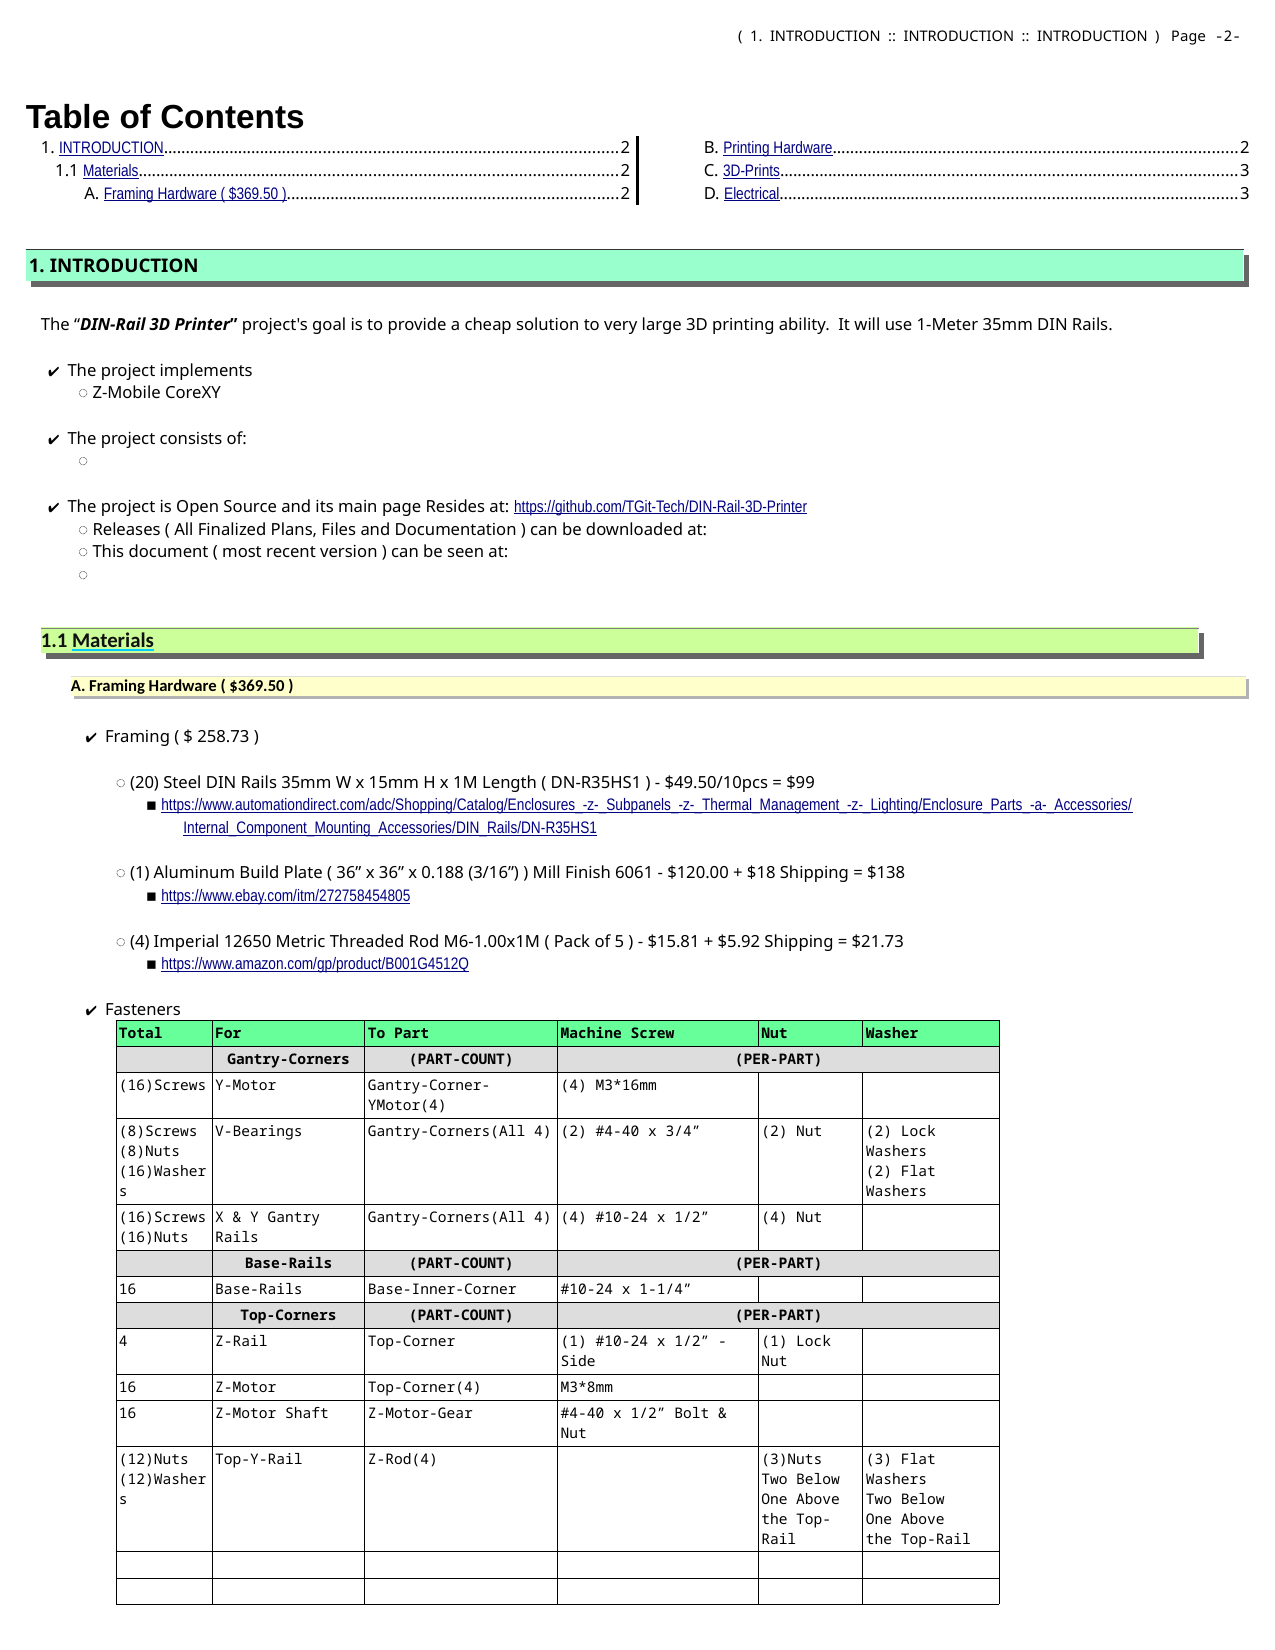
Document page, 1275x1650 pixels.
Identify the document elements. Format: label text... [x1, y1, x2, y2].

table_header Total [117, 1021, 212, 1046]
list This document ( most recent version ) can be seen at: [78, 540, 1249, 563]
table_cell [558, 1552, 758, 1577]
table_cell (4) Nut [759, 1205, 862, 1250]
table_cell [863, 1401, 999, 1446]
table_cell [759, 1073, 862, 1118]
table_cell [863, 1073, 999, 1118]
list https://www.automationdirect.com/adc/Shopping/Catalog/Enclosures_-z-_Subpanels_-z-_Thermal_Management_-z-_Lighting/Enclosure_Parts_-a-_Accessories/Internal_Component_Mounting_Accessories/DIN_Rails/DN-R35HS1 [146, 793, 1249, 838]
table_cell (2) #4-40 x 3/4” [558, 1119, 758, 1204]
table_cell (PART-COUNT) [365, 1047, 557, 1072]
text 1.1 Materials 2 [55, 159, 630, 181]
table_cell [863, 1277, 999, 1302]
table_header Machine Screw [558, 1021, 758, 1046]
table_cell Gantry-Corners [213, 1047, 364, 1072]
table_cell Top-Y-Rail [213, 1447, 364, 1551]
table_cell (PER-PART) [558, 1047, 999, 1072]
table_cell [117, 1251, 212, 1276]
table_cell (PER-PART) [558, 1251, 999, 1276]
table_cell (2) Nut [759, 1119, 862, 1204]
table_cell Base-Rails [213, 1277, 364, 1302]
text D. Electrical 3 [688, 181, 1249, 204]
table_cell (16)Screws (16)Nuts [117, 1205, 212, 1250]
table_cell [117, 1579, 212, 1603]
table_cell Z-Motor-Gear [365, 1401, 557, 1446]
table_cell [365, 1579, 557, 1603]
table_cell Z-Rail [213, 1329, 364, 1374]
table_cell #4-40 x 1/2” Bolt & Nut [558, 1401, 758, 1446]
table_header For [213, 1021, 364, 1046]
table_cell [863, 1205, 999, 1250]
table_cell (PART-COUNT) [365, 1303, 557, 1328]
table_cell Gantry-Corners(All 4) [365, 1119, 557, 1204]
table_cell [759, 1579, 862, 1603]
table_cell (3)Nuts Two Below One Above the Top-Rail [759, 1447, 862, 1551]
table_cell 16 [117, 1401, 212, 1446]
text B. Printing Hardware 2 [688, 136, 1249, 159]
table_cell [558, 1447, 758, 1551]
table_cell (3) Flat Washers Two Below One Above the Top-Rail [863, 1447, 999, 1551]
list (1) Aluminum Build Plate ( 36” x 36” x 0.188 (3/16”) ) Mill Finish 6061 - $120.00 + $18 Shipping = $138 [116, 861, 1249, 884]
subtitle INTRODUCTION [26, 250, 1243, 281]
table_cell 16 [117, 1375, 212, 1400]
table_cell (PART-COUNT) [365, 1251, 557, 1276]
table_cell (8)Screws (8)Nuts (16)Washers [117, 1119, 212, 1204]
list Z-Mobile CoreXY [78, 381, 1249, 404]
table_cell [558, 1579, 758, 1603]
table_cell Z-Motor [213, 1375, 364, 1400]
text C. 3D-Prints 3 [688, 159, 1249, 181]
list https://www.amazon.com/gp/product/B001G4512Q [146, 952, 1249, 974]
table_cell (1) #10-24 x 1/2” - Side [558, 1329, 758, 1374]
table_cell (1) Lock Nut [759, 1329, 862, 1374]
table_cell (PER-PART) [558, 1303, 999, 1328]
table_cell X & Y Gantry Rails [213, 1205, 364, 1250]
text 1. INTRODUCTION 2 [41, 136, 630, 159]
table_cell Top-Corners [213, 1303, 364, 1328]
list https://www.ebay.com/itm/272758454805 [146, 884, 1249, 906]
list Releases ( All Finalized Plans, Files and Documentation ) can be downloaded at: [78, 517, 1249, 540]
table_cell [863, 1375, 999, 1400]
table_cell (2) Lock Washers (2) Flat Washers [863, 1119, 999, 1204]
table_cell [213, 1552, 364, 1577]
text A. Framing Hardware ( $369.50 ) 2 [69, 181, 630, 204]
table_cell (12)Nuts (12)Washers [117, 1447, 212, 1551]
table_cell Y-Motor [213, 1073, 364, 1118]
table_cell Gantry-Corner-YMotor(4) [365, 1073, 557, 1118]
table_cell #10-24 x 1-1/4” [558, 1277, 758, 1302]
table_cell 16 [117, 1277, 212, 1302]
table_cell Base-Inner-Corner [365, 1277, 557, 1302]
table_cell [117, 1047, 212, 1072]
table_header Washer [863, 1021, 999, 1046]
list (4) Imperial 12650 Metric Threaded Rod M6-1.00x1M ( Pack of 5 ) - $15.81 + $5.92 Shipping = $21.73 [116, 929, 1249, 952]
list The project implements [48, 358, 1249, 381]
table_cell M3*8mm [558, 1375, 758, 1400]
subtitle Framing Hardware ( $369.50 ) [71, 677, 1246, 696]
table_cell [863, 1329, 999, 1374]
list Fasteners [86, 997, 1249, 1020]
table_cell Base-Rails [213, 1251, 364, 1276]
table_cell 4 [117, 1329, 212, 1374]
table_cell Z-Motor Shaft [213, 1401, 364, 1446]
table_cell [759, 1552, 862, 1577]
table_cell [759, 1401, 862, 1446]
table_header To Part [365, 1021, 557, 1046]
table_cell [117, 1303, 212, 1328]
table_cell Top-Corner(4) [365, 1375, 557, 1400]
table_cell V-Bearings [213, 1119, 364, 1204]
table_cell Top-Corner [365, 1329, 557, 1374]
table_cell (4) M3*16mm [558, 1073, 758, 1118]
subtitle Materials [41, 629, 1198, 653]
table_cell (4) #10-24 x 1/2” [558, 1205, 758, 1250]
list The project is Open Source and its main page Resides at: https://github.com/TGit-Tech/DIN-Rail-3D-Printer [48, 494, 1249, 517]
table_cell [365, 1552, 557, 1577]
table_header Nut [759, 1021, 862, 1046]
table_cell Z-Rod(4) [365, 1447, 557, 1551]
subtitle Table of Contents [26, 98, 1249, 136]
table_cell [863, 1579, 999, 1603]
text The “DIN-Rail 3D Printer” project's goal is to provide a cheap solution to very large 3D printing ability. It will use 1-Meter 35mm DIN Rails. [41, 313, 1249, 336]
table_cell [759, 1375, 862, 1400]
table_cell (16)Screws [117, 1073, 212, 1118]
table_cell [117, 1552, 212, 1577]
table_cell [759, 1277, 862, 1302]
table_cell [213, 1579, 364, 1603]
table_cell Gantry-Corners(All 4) [365, 1205, 557, 1250]
list The project consists of: [48, 426, 1249, 449]
table_cell [863, 1552, 999, 1577]
list Framing ( $ 258.73 ) [86, 725, 1249, 747]
list (20) Steel DIN Rails 35mm W x 15mm H x 1M Length ( DN-R35HS1 ) - $49.50/10pcs = $99 [116, 770, 1249, 793]
